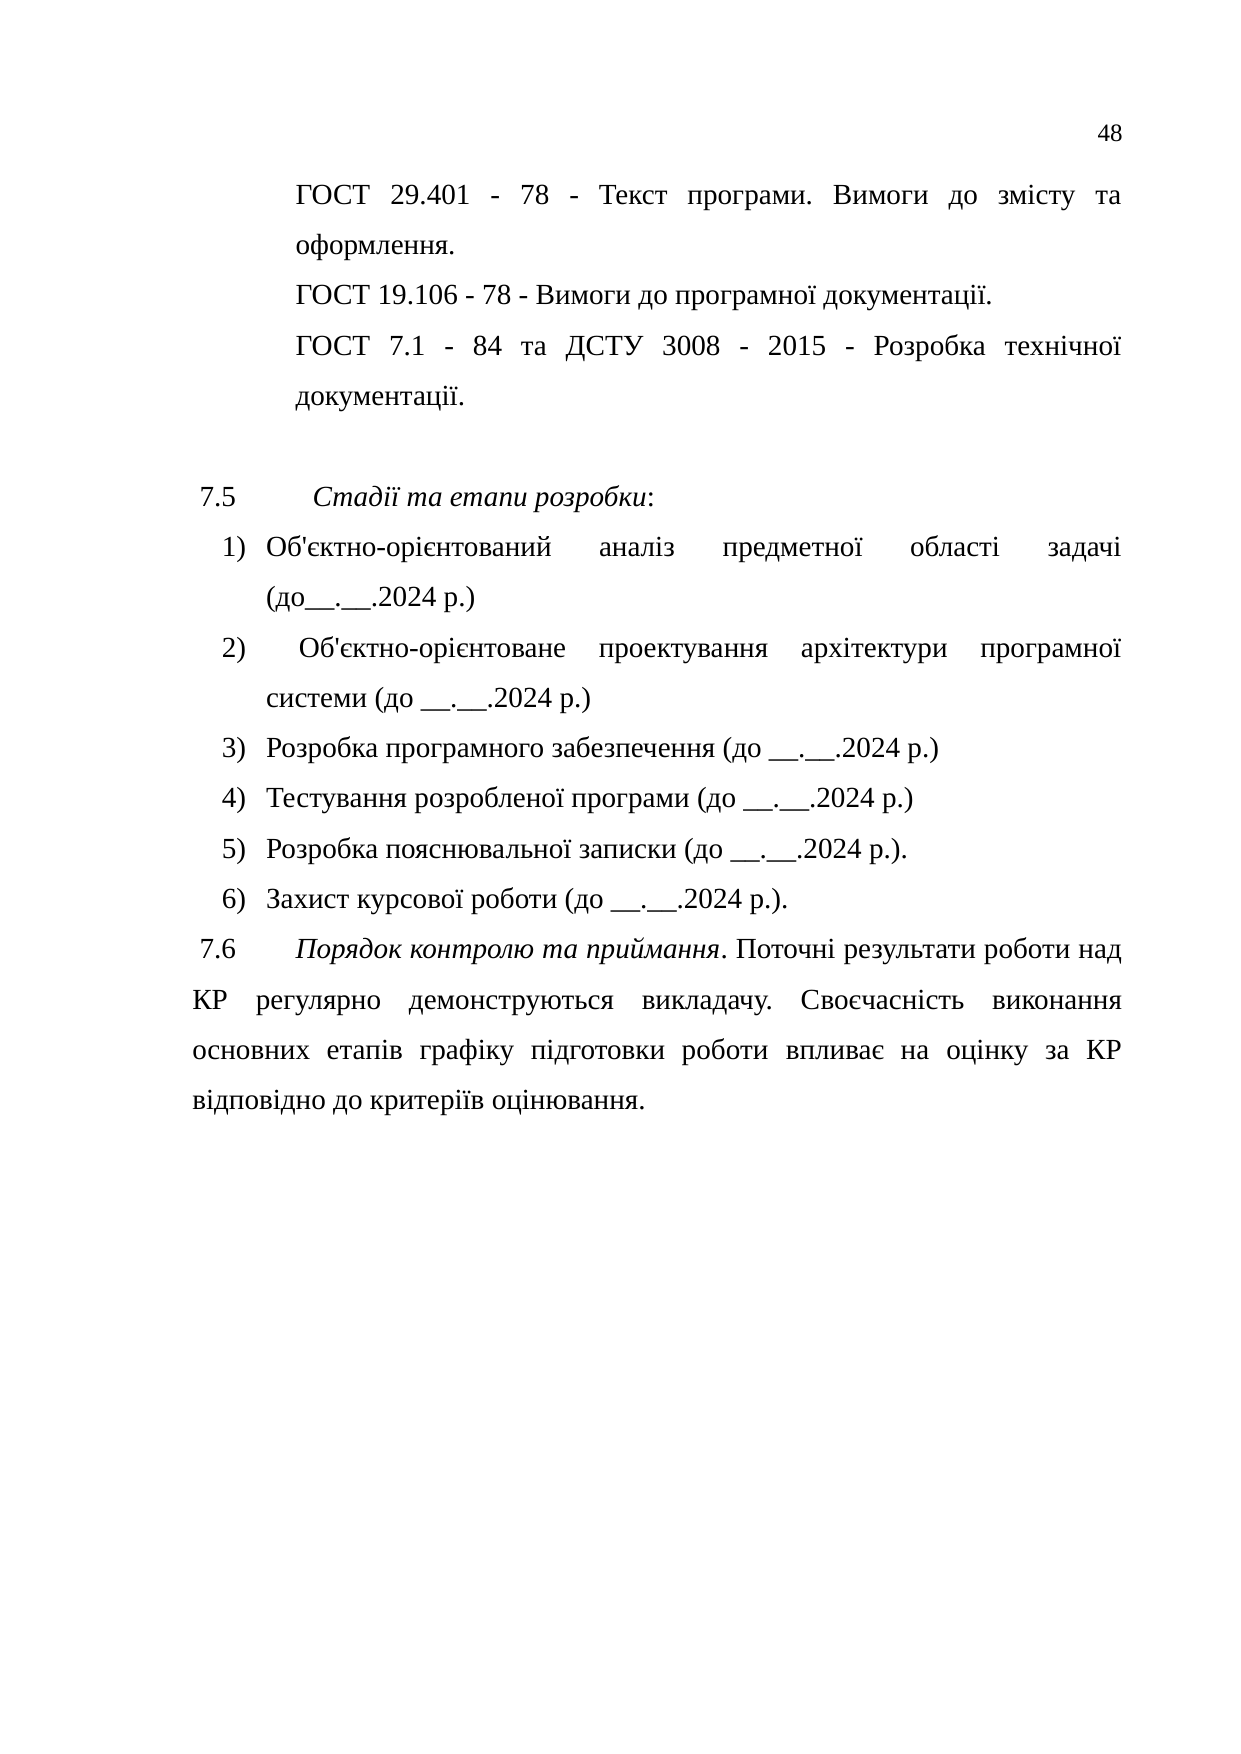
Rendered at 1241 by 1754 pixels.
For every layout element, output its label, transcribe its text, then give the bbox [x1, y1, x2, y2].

list Порядок контролю та приймання. Поточні результати роботи над КР регулярно демонструються викладачу. Своєчасність виконання основних етапів графіку підготовки роботи впливає на оцінку за КР відповідно до критеріїв оцінювання. [192, 932, 1122, 1116]
list Розробка програмного забезпечення (до __.__.2024 р.) [222, 730, 1121, 764]
text ГОСТ 29.401 - 78 - Текст програми. Вимоги до змісту та оформлення. [295, 177, 1122, 261]
text ГОСТ 19.106 - 78 - Вимоги до програмної документації. [295, 277, 1122, 311]
list Об'єктно-орієнтоване проектування архітектури програмної системи (до __.__.2024 р.) [222, 630, 1121, 713]
list Захист курсової роботи (до __.__.2024 р.). [222, 881, 1121, 915]
text ГОСТ 7.1 - 84 та ДСТУ 3008 - 2015 - Розробка технічної документації. [295, 328, 1122, 412]
list Стадії та етапи розробки: [192, 479, 1122, 512]
list Тестування розробленої програми (до __.__.2024 р.) [222, 781, 1121, 814]
list Розробка пояснювальної записки (до __.__.2024 р.). [222, 831, 1121, 864]
list Об'єктно-орієнтований аналіз предметної області задачі (до__.__.2024 р.) [222, 529, 1121, 613]
